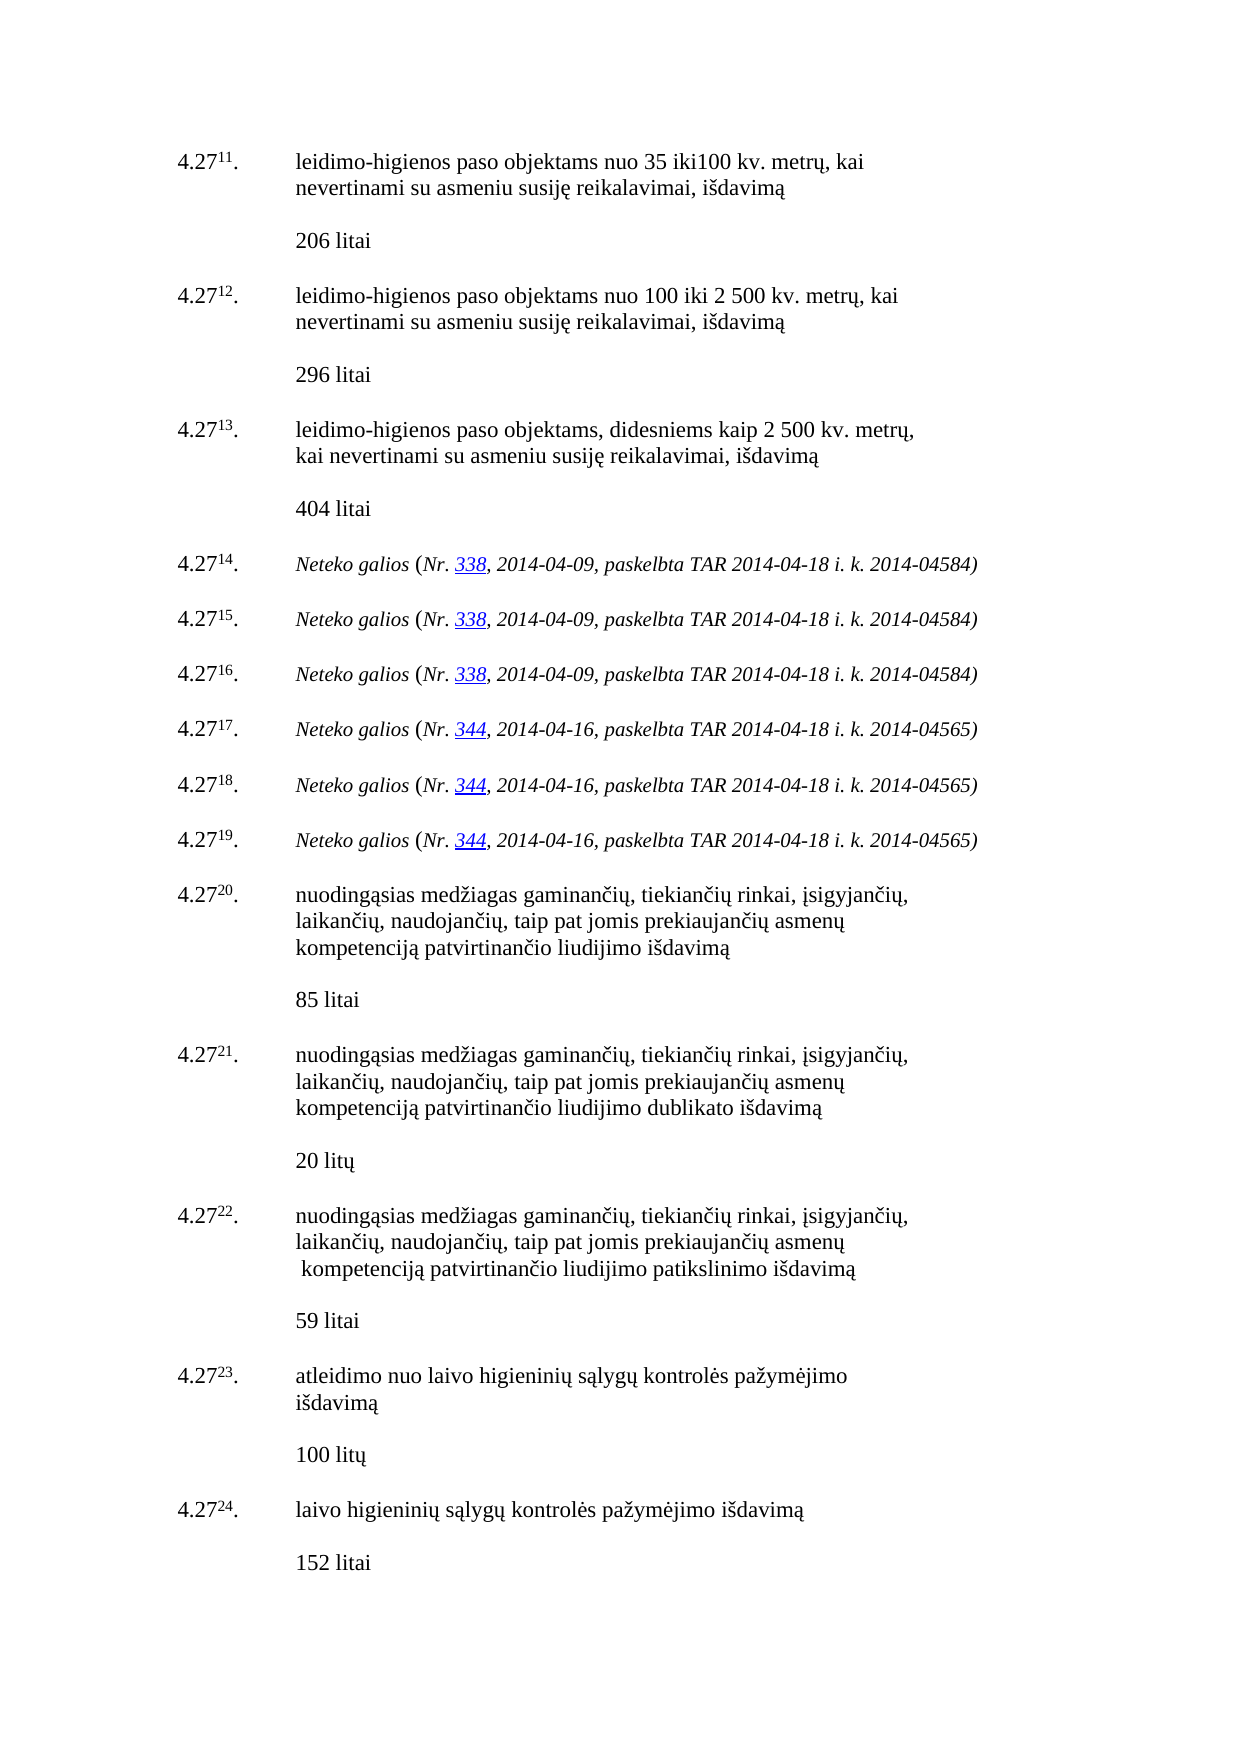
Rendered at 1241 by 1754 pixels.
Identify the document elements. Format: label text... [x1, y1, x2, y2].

text išdavimą 100 litų [177, 1389, 930, 1468]
text 4.2723. atleidimo nuo laivo higieninių sąlygų kontrolės pažymėjimo [177, 1362, 930, 1389]
text 4.2713. leidimo-higienos paso objektams, didesniems kaip 2 500 kv. metrų, [177, 416, 930, 442]
text 4.2724. laivo higieninių sąlygų kontrolės pažymėjimo išdavimą 152 litai [177, 1497, 930, 1576]
text 4.2712. leidimo-higienos paso objektams nuo 100 iki 2 500 kv. metrų, kai [177, 282, 930, 308]
text 4.2721. nuodingąsias medžiagas gaminančių, tiekiančių rinkai, įsigyjančių, [177, 1041, 930, 1068]
text laikančių, naudojančių, taip pat jomis prekiaujančių asmenų [177, 1068, 930, 1094]
text nevertinami su asmeniu susiję reikalavimai, išdavimą 206 litai [177, 174, 930, 253]
text kai nevertinami su asmeniu susiję reikalavimai, išdavimą 404 litai [177, 442, 930, 521]
text 4.2719. Neteko galios (Nr. 344, 2014-04-16, paskelbta TAR 2014-04-18 i. k. 2014-04565) [177, 826, 1122, 852]
text kompetenciją patvirtinančio liudijimo patikslinimo išdavimą 59 litai [177, 1254, 930, 1334]
text 4.2715. Neteko galios (Nr. 338, 2014-04-09, paskelbta TAR 2014-04-18 i. k. 2014-04584) [177, 605, 1122, 632]
text kompetenciją patvirtinančio liudijimo dublikato išdavimą 20 litų [177, 1094, 930, 1173]
text 4.2717. Neteko galios (Nr. 344, 2014-04-16, paskelbta TAR 2014-04-18 i. k. 2014-04565) [177, 716, 1122, 742]
text laikančių, naudojančių, taip pat jomis prekiaujančių asmenų [177, 907, 930, 933]
text nevertinami su asmeniu susiję reikalavimai, išdavimą 296 litai [177, 308, 930, 387]
text laikančių, naudojančių, taip pat jomis prekiaujančių asmenų [177, 1228, 930, 1254]
text 4.2722. nuodingąsias medžiagas gaminančių, tiekiančių rinkai, įsigyjančių, [177, 1202, 930, 1228]
text 4.2714. Neteko galios (Nr. 338, 2014-04-09, paskelbta TAR 2014-04-18 i. k. 2014-04584) [177, 550, 1122, 577]
text 4.2716. Neteko galios (Nr. 338, 2014-04-09, paskelbta TAR 2014-04-18 i. k. 2014-04584) [177, 660, 1122, 687]
text 4.2720. nuodingąsias medžiagas gaminančių, tiekiančių rinkai, įsigyjančių, [177, 881, 930, 907]
text 4.2711. leidimo-higienos paso objektams nuo 35 iki100 kv. metrų, kai [177, 148, 930, 174]
text kompetenciją patvirtinančio liudijimo išdavimą 85 litai [177, 933, 930, 1013]
text 4.2718. Neteko galios (Nr. 344, 2014-04-16, paskelbta TAR 2014-04-18 i. k. 2014-04565) [177, 771, 1122, 797]
